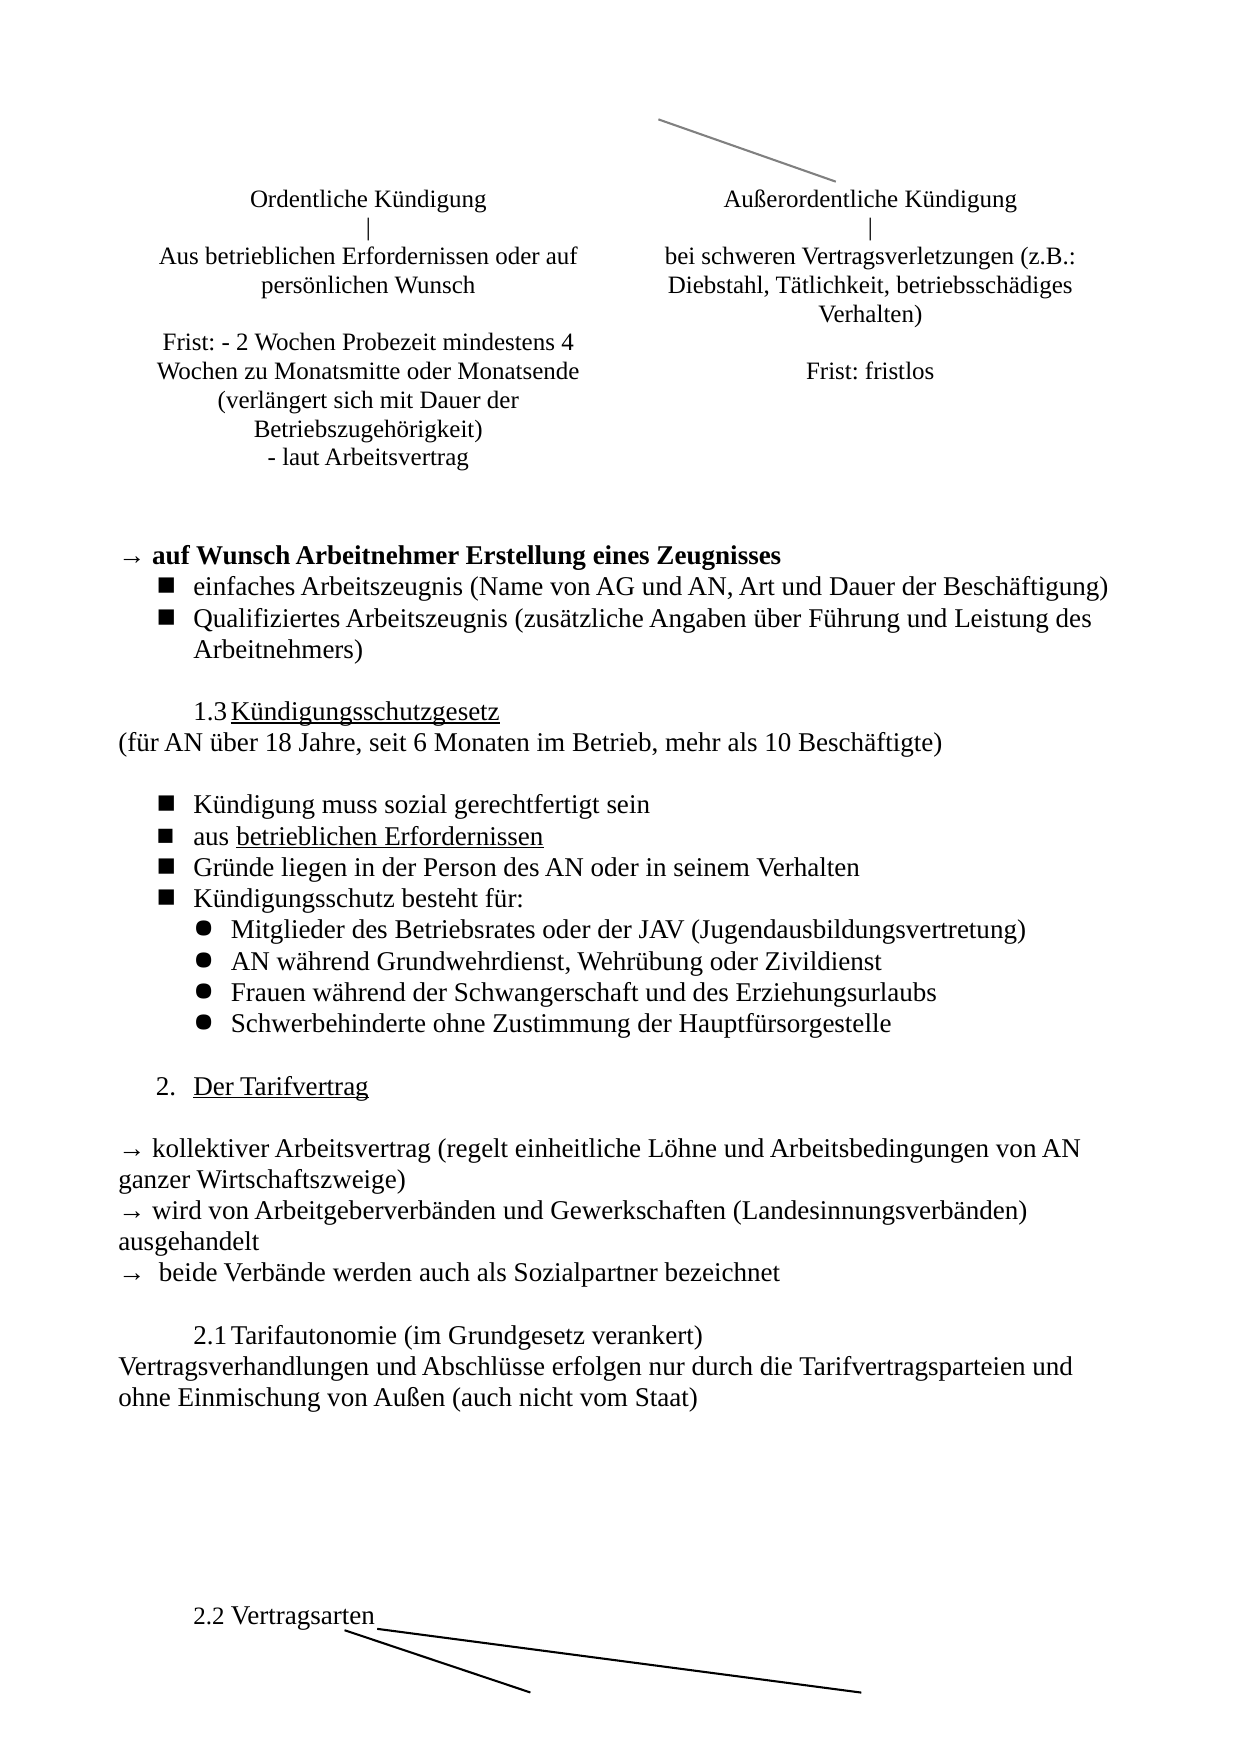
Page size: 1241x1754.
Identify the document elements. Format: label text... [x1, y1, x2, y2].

list Gründe liegen in der Person des AN oder in seinem Verhalten [156, 851, 1122, 882]
text → auf Wunsch Arbeitnehmer Erstellung eines Zeugnisses [118, 539, 1122, 570]
list Kündigungsschutzgesetz [193, 695, 1122, 726]
text → wird von Arbeitgeberverbänden und Gewerkschaften (Landesinnungsverbänden) ausgehandelt [118, 1194, 1122, 1257]
text → beide Verbände werden auch als Sozialpartner bezeichnet [118, 1257, 1122, 1288]
list aus betrieblichen Erfordernissen [156, 820, 1122, 851]
text Vertragsverhandlungen und Abschlüsse erfolgen nur durch die Tarifvertragsparteien und ohne Einmischung von Außen (auch nicht vom Staat) [118, 1350, 1122, 1412]
list Frauen während der Schwangerschaft und des Erziehungsurlaubs [193, 976, 1122, 1007]
list Vertragsarten [193, 1599, 1122, 1630]
list Schwerbehinderte ohne Zustimmung der Hauptfürsorgestelle [193, 1007, 1122, 1038]
list AN während Grundwehrdienst, Wehrübung oder Zivildienst [193, 945, 1122, 976]
list Kündigung muss sozial gerechtfertigt sein [156, 789, 1122, 820]
text (für AN über 18 Jahre, seit 6 Monaten im Betrieb, mehr als 10 Beschäftigte) [118, 726, 1122, 757]
list Qualifiziertes Arbeitszeugnis (zusätzliche Angaben über Führung und Leistung des Arbeitnehmers) [156, 602, 1122, 664]
table_header Außerordentliche Kündigung | bei schweren Vertragsverletzungen (z.B.: Diebstahl, Tätlichkeit, betriebsschädiges Verhalten) Frist: fristlos [619, 178, 1121, 477]
list Mitglieder des Betriebsrates oder der JAV (Jugendausbildungsvertretung) [193, 913, 1122, 945]
list Tarifautonomie (im Grundgesetz verankert) [193, 1319, 1122, 1350]
list Kündigungsschutz besteht für: [156, 882, 1122, 913]
table_header Ordentliche Kündigung | Aus betrieblichen Erfordernissen oder auf persönlichen Wunsch Frist: - 2 Wochen Probezeit mindestens 4 Wochen zu Monatsmitte oder Monatsende (verlängert sich mit Dauer der Betriebszugehörigkeit) - laut Arbeitsvertrag [117, 178, 619, 477]
list Der Tarifvertrag [156, 1070, 1122, 1101]
list einfaches Arbeitszeugnis (Name von AG und AN, Art und Dauer der Beschäftigung) [156, 570, 1122, 602]
text → kollektiver Arbeitsvertrag (regelt einheitliche Löhne und Arbeitsbedingungen von AN ganzer Wirtschaftszweige) [118, 1132, 1122, 1194]
